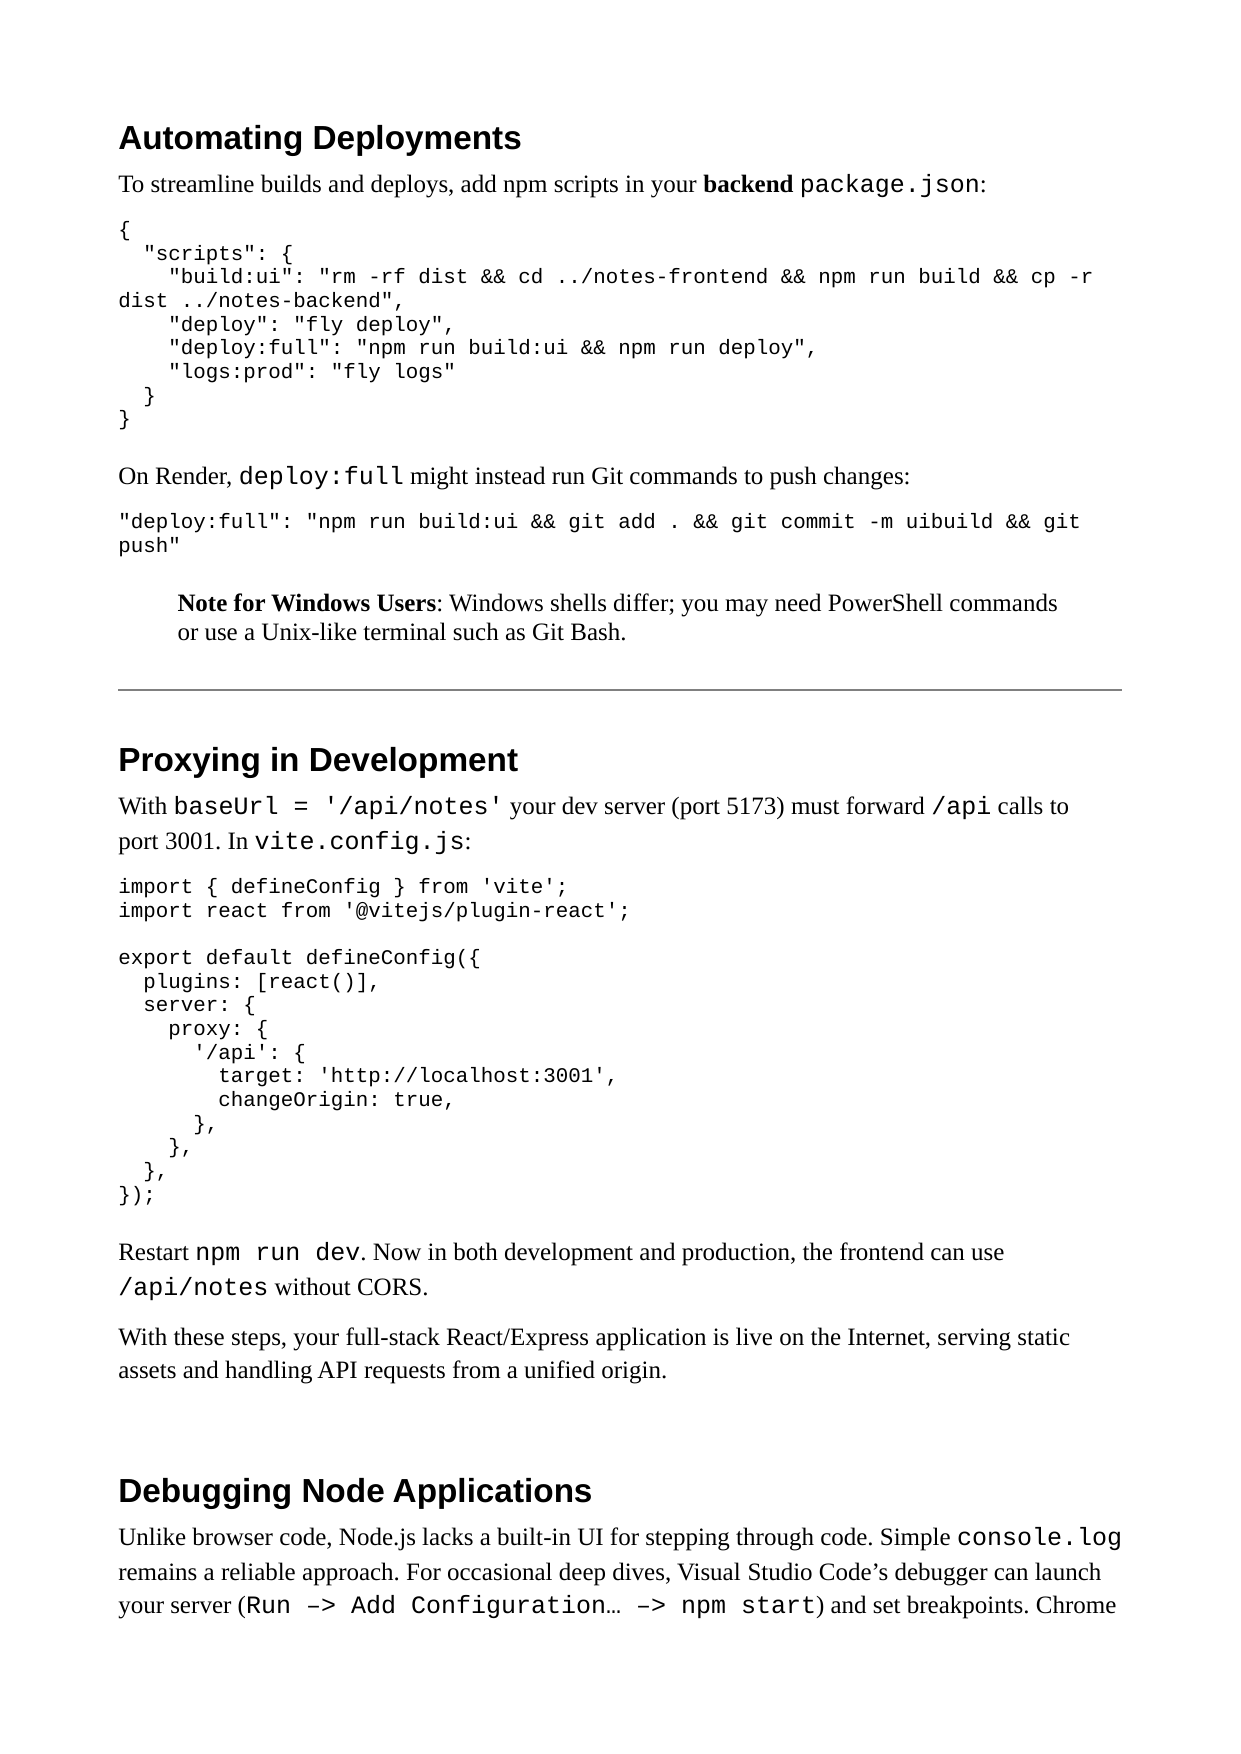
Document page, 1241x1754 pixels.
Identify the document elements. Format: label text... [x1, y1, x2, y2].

subtitle Proxying in Development [118, 740, 1122, 779]
subtitle Automating Deployments [118, 118, 1122, 157]
text "scripts": { [118, 243, 1122, 266]
text plugins: [react()], [118, 971, 1122, 994]
text "build:ui": "rm -rf dist && cd ../notes-frontend && npm run build && cp -r dist ../notes-backend", [118, 266, 1122, 314]
text With baseUrl = '/api/notes' your dev server (port 5173) must forward /api calls to port 3001. In vite.config.js: [118, 791, 1122, 857]
text changeOrigin: true, [118, 1089, 1122, 1113]
text }, [118, 1160, 1122, 1184]
text { [118, 219, 1122, 243]
text }, [118, 1136, 1122, 1160]
text target: 'http://localhost:3001', [118, 1065, 1122, 1089]
text proxy: { [118, 1018, 1122, 1042]
text "logs:prod": "fly logs" [118, 361, 1122, 384]
text "deploy:full": "npm run build:ui && git add . && git commit -m uibuild && git push" [118, 511, 1122, 559]
text On Render, deploy:full might instead run Git commands to push changes: [118, 461, 1122, 492]
text }, [118, 1113, 1122, 1136]
text export default defineConfig({ [118, 947, 1122, 971]
text server: { [118, 994, 1122, 1018]
text "deploy": "fly deploy", [118, 314, 1122, 337]
text "deploy:full": "npm run build:ui && npm run deploy", [118, 337, 1122, 361]
text }); [118, 1184, 1122, 1207]
subtitle Debugging Node Applications [118, 1471, 1122, 1509]
text '/api': { [118, 1042, 1122, 1065]
text To streamline builds and deploys, add npm scripts in your backend package.json: [118, 169, 1122, 200]
text import react from '@vitejs/plugin-react'; [118, 900, 1122, 923]
text Note for Windows Users: Windows shells differ; you may need PowerShell commands or use a Unix-like terminal such as Git Bash. [177, 588, 1063, 646]
text Unlike browser code, Node.js lacks a built‑in UI for stepping through code. Simple console.log remains a reliable approach. For occasional deep dives, Visual Studio Code’s debugger can launch your server (Run –> Add Configuration… –> npm start) and set breakpoints. Chrome [118, 1522, 1122, 1621]
text } [118, 408, 1122, 432]
text Restart npm run dev. Now in both development and production, the frontend can use /api/notes without CORS. [118, 1237, 1122, 1303]
text import { defineConfig } from 'vite'; [118, 876, 1122, 900]
text } [118, 384, 1122, 408]
text With these steps, your full‑stack React/Express application is live on the Internet, serving static assets and handling API requests from a unified origin. [118, 1322, 1122, 1384]
